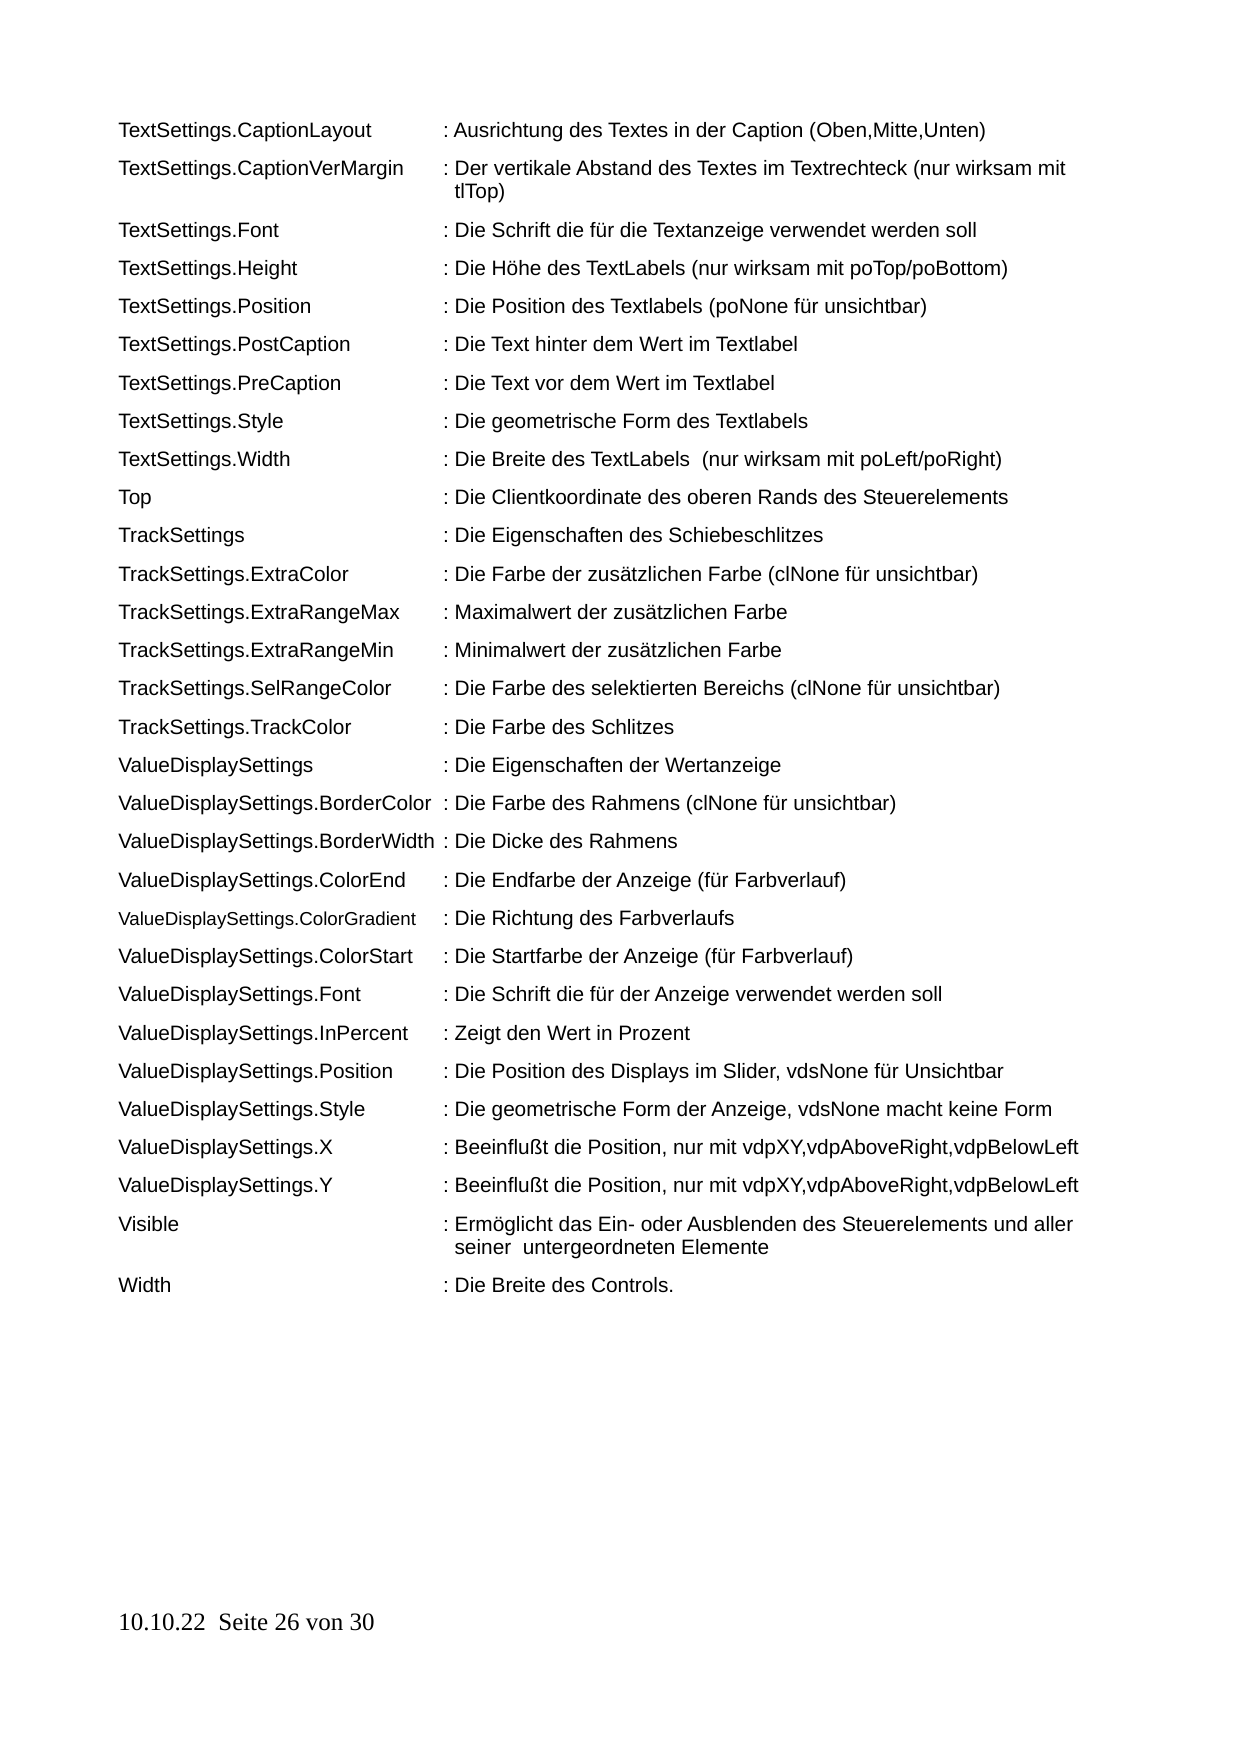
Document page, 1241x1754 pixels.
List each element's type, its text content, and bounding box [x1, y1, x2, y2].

text ValueDisplaySettings : Die Eigenschaften der Wertanzeige [118, 753, 1122, 777]
text TextSettings.Width : Die Breite des TextLabels (nur wirksam mit poLeft/poRight) [118, 448, 1122, 471]
text Width : Die Breite des Controls. [118, 1274, 1122, 1298]
text TextSettings.Font : Die Schrift die für die Textanzeige verwendet werden soll [118, 218, 1122, 242]
text ValueDisplaySettings.Position : Die Position des Displays im Slider, vdsNone für Unsichtbar [118, 1059, 1122, 1083]
text ValueDisplaySettings.BorderWidth : Die Dicke des Rahmens [118, 830, 1122, 853]
text TrackSettings.TrackColor : Die Farbe des Schlitzes [118, 715, 1122, 739]
text ValueDisplaySettings.ColorStart : Die Startfarbe der Anzeige (für Farbverlauf) [118, 944, 1122, 968]
text TextSettings.Style : Die geometrische Form des Textlabels [118, 409, 1122, 433]
text TextSettings.CaptionVerMargin : Der vertikale Abstand des Textes im Textrechteck (nur wirksam mit tlTop) [118, 156, 1122, 204]
text TrackSettings.SelRangeColor : Die Farbe des selektierten Bereichs (clNone für unsichtbar) [118, 677, 1122, 701]
text ValueDisplaySettings.BorderColor : Die Farbe des Rahmens (clNone für unsichtbar) [118, 792, 1122, 815]
text ValueDisplaySettings.Font : Die Schrift die für der Anzeige verwendet werden soll [118, 983, 1122, 1006]
text TrackSettings : Die Eigenschaften des Schiebeschlitzes [118, 524, 1122, 548]
text TrackSettings.ExtraRangeMax : Maximalwert der zusätzlichen Farbe [118, 601, 1122, 624]
text TextSettings.PreCaption : Die Text vor dem Wert im Textlabel [118, 371, 1122, 395]
text TrackSettings.ExtraColor : Die Farbe der zusätzlichen Farbe (clNone für unsichtbar) [118, 562, 1122, 586]
text ValueDisplaySettings.ColorGradient : Die Richtung des Farbverlaufs [118, 906, 1122, 930]
text TrackSettings.ExtraRangeMin : Minimalwert der zusätzlichen Farbe [118, 639, 1122, 662]
text ValueDisplaySettings.X : Beeinflußt die Position, nur mit vdpXY,vdpAboveRight,vdpBelowLeft [118, 1136, 1122, 1159]
text Top : Die Clientkoordinate des oberen Rands des Steuerelements [118, 486, 1122, 509]
text TextSettings.Height : Die Höhe des TextLabels (nur wirksam mit poTop/poBottom) [118, 256, 1122, 280]
text ValueDisplaySettings.ColorEnd : Die Endfarbe der Anzeige (für Farbverlauf) [118, 868, 1122, 892]
text TextSettings.PostCaption : Die Text hinter dem Wert im Textlabel [118, 333, 1122, 357]
text ValueDisplaySettings.Y : Beeinflußt die Position, nur mit vdpXY,vdpAboveRight,vdpBelowLeft [118, 1174, 1122, 1198]
text ValueDisplaySettings.Style : Die geometrische Form der Anzeige, vdsNone macht keine Form [118, 1097, 1122, 1121]
text TextSettings.CaptionLayout : Ausrichtung des Textes in der Caption (Oben,Mitte,Unten) [118, 118, 1122, 142]
text Visible : Ermöglicht das Ein- oder Ausblenden des Steuerelements und aller seiner untergeordneten Elemente [118, 1212, 1122, 1259]
text ValueDisplaySettings.InPercent : Zeigt den Wert in Prozent [118, 1021, 1122, 1045]
text TextSettings.Position : Die Position des Textlabels (poNone für unsichtbar) [118, 295, 1122, 318]
